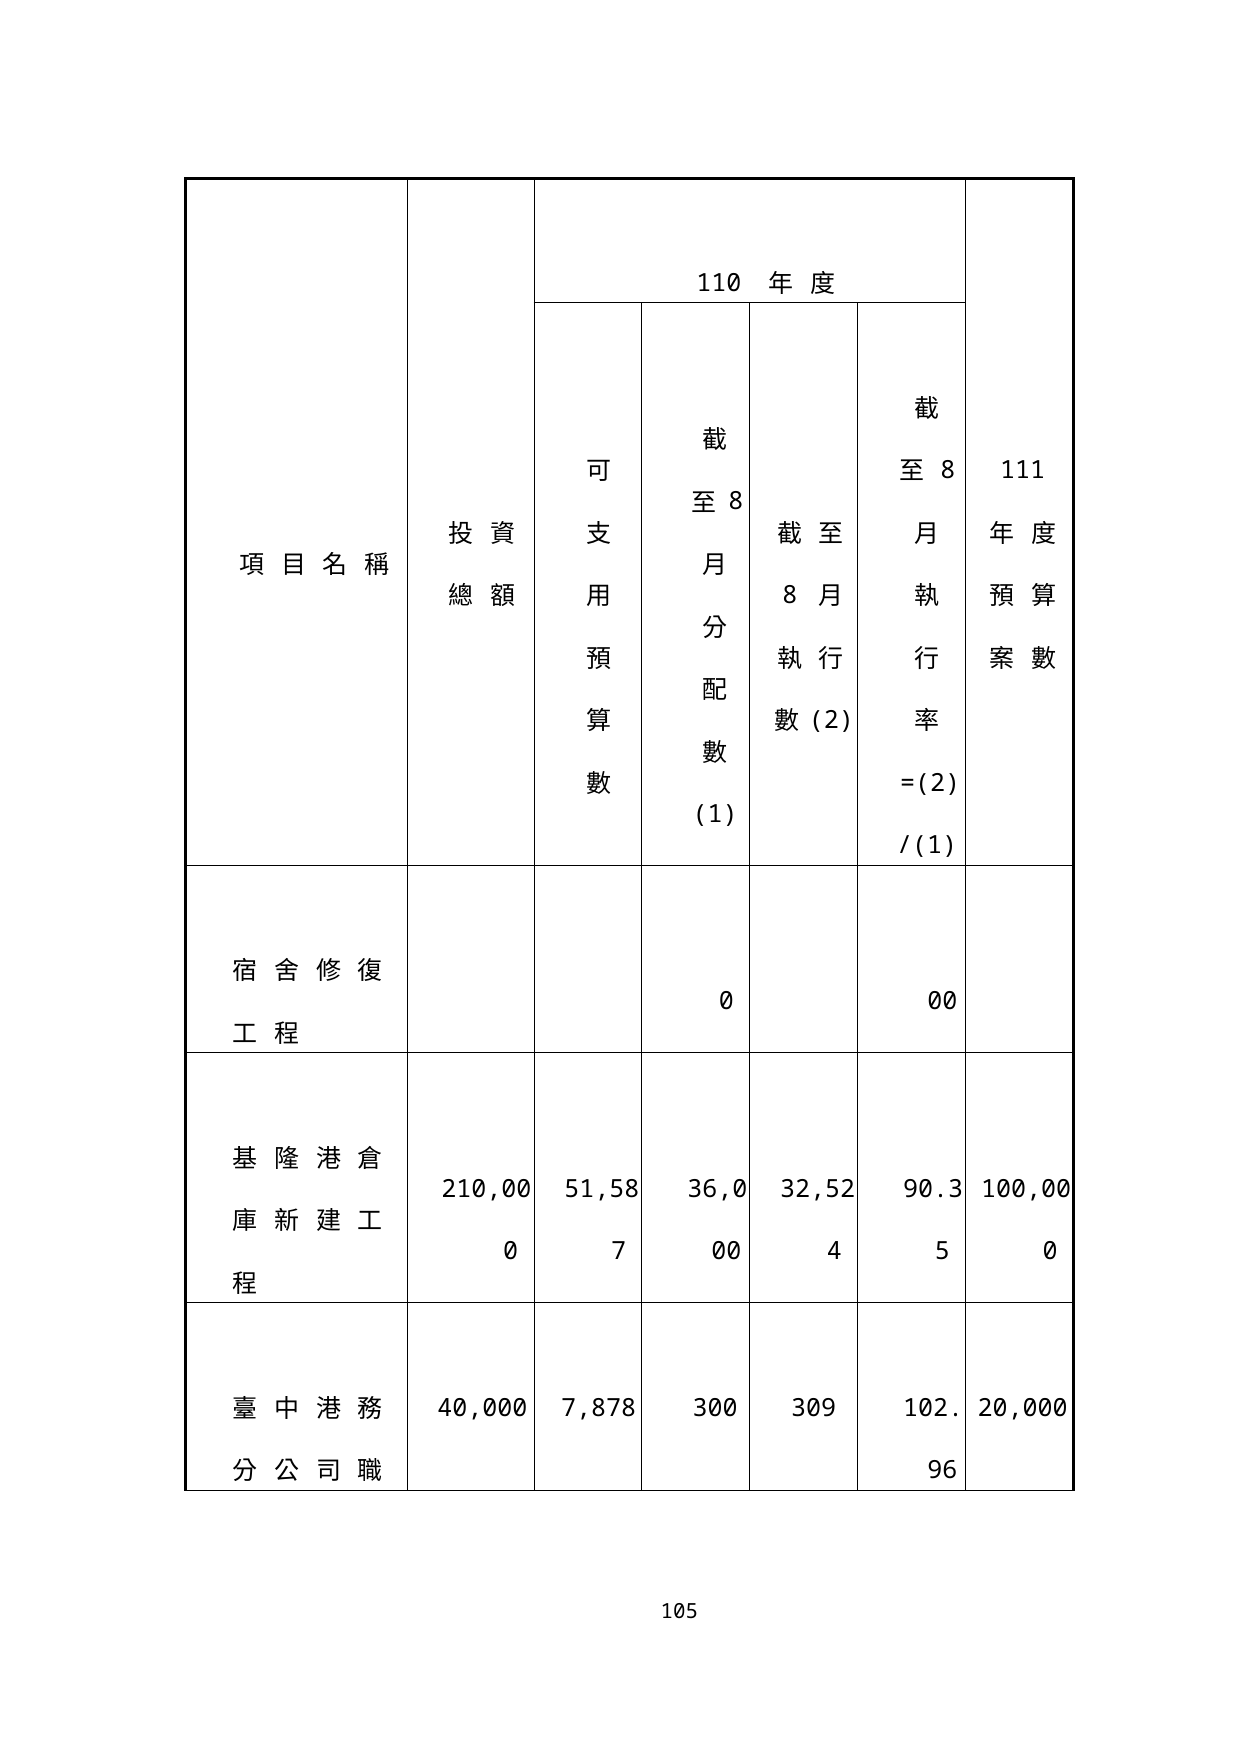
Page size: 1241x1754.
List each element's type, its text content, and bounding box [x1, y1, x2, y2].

table_header 投資總額 [408, 180, 534, 865]
table_header 項目名稱 [187, 180, 407, 865]
table_cell 0 [642, 866, 749, 1052]
table_cell 100,000 [966, 1053, 1072, 1302]
table_cell 32,524 [750, 1053, 857, 1302]
table_cell 20,000 [966, 1303, 1072, 1490]
table_header 111年度預算案數 [966, 180, 1072, 865]
table_cell 臺中港務分公司職 [187, 1303, 407, 1490]
table_cell 300 [642, 1303, 749, 1490]
table_header 110年度 [535, 180, 965, 302]
table_cell 309 [750, 1303, 857, 1490]
table_cell [535, 866, 641, 1052]
table_cell 7,878 [535, 1303, 641, 1490]
table_cell [750, 866, 857, 1052]
table_cell [966, 866, 1072, 1052]
table_cell 210,000 [408, 1053, 534, 1302]
table_cell 截至8月執行數(2) [750, 303, 857, 865]
table_cell 截至8月分配數(1) [642, 303, 749, 865]
table_cell 截至8月執行率=(2)/(1) [858, 303, 965, 865]
table_cell 36,000 [642, 1053, 749, 1302]
table_cell 40,000 [408, 1303, 534, 1490]
table_cell 102.96 [858, 1303, 965, 1490]
table_cell 基隆港倉庫新建工程 [187, 1053, 407, 1302]
table_cell 可支用預算數 [535, 303, 641, 865]
table_cell 51,587 [535, 1053, 641, 1302]
table_cell 宿舍修復工程 [187, 866, 407, 1052]
table_cell 00 [858, 866, 965, 1052]
table_cell [408, 866, 534, 1052]
table_cell 90.35 [858, 1053, 965, 1302]
